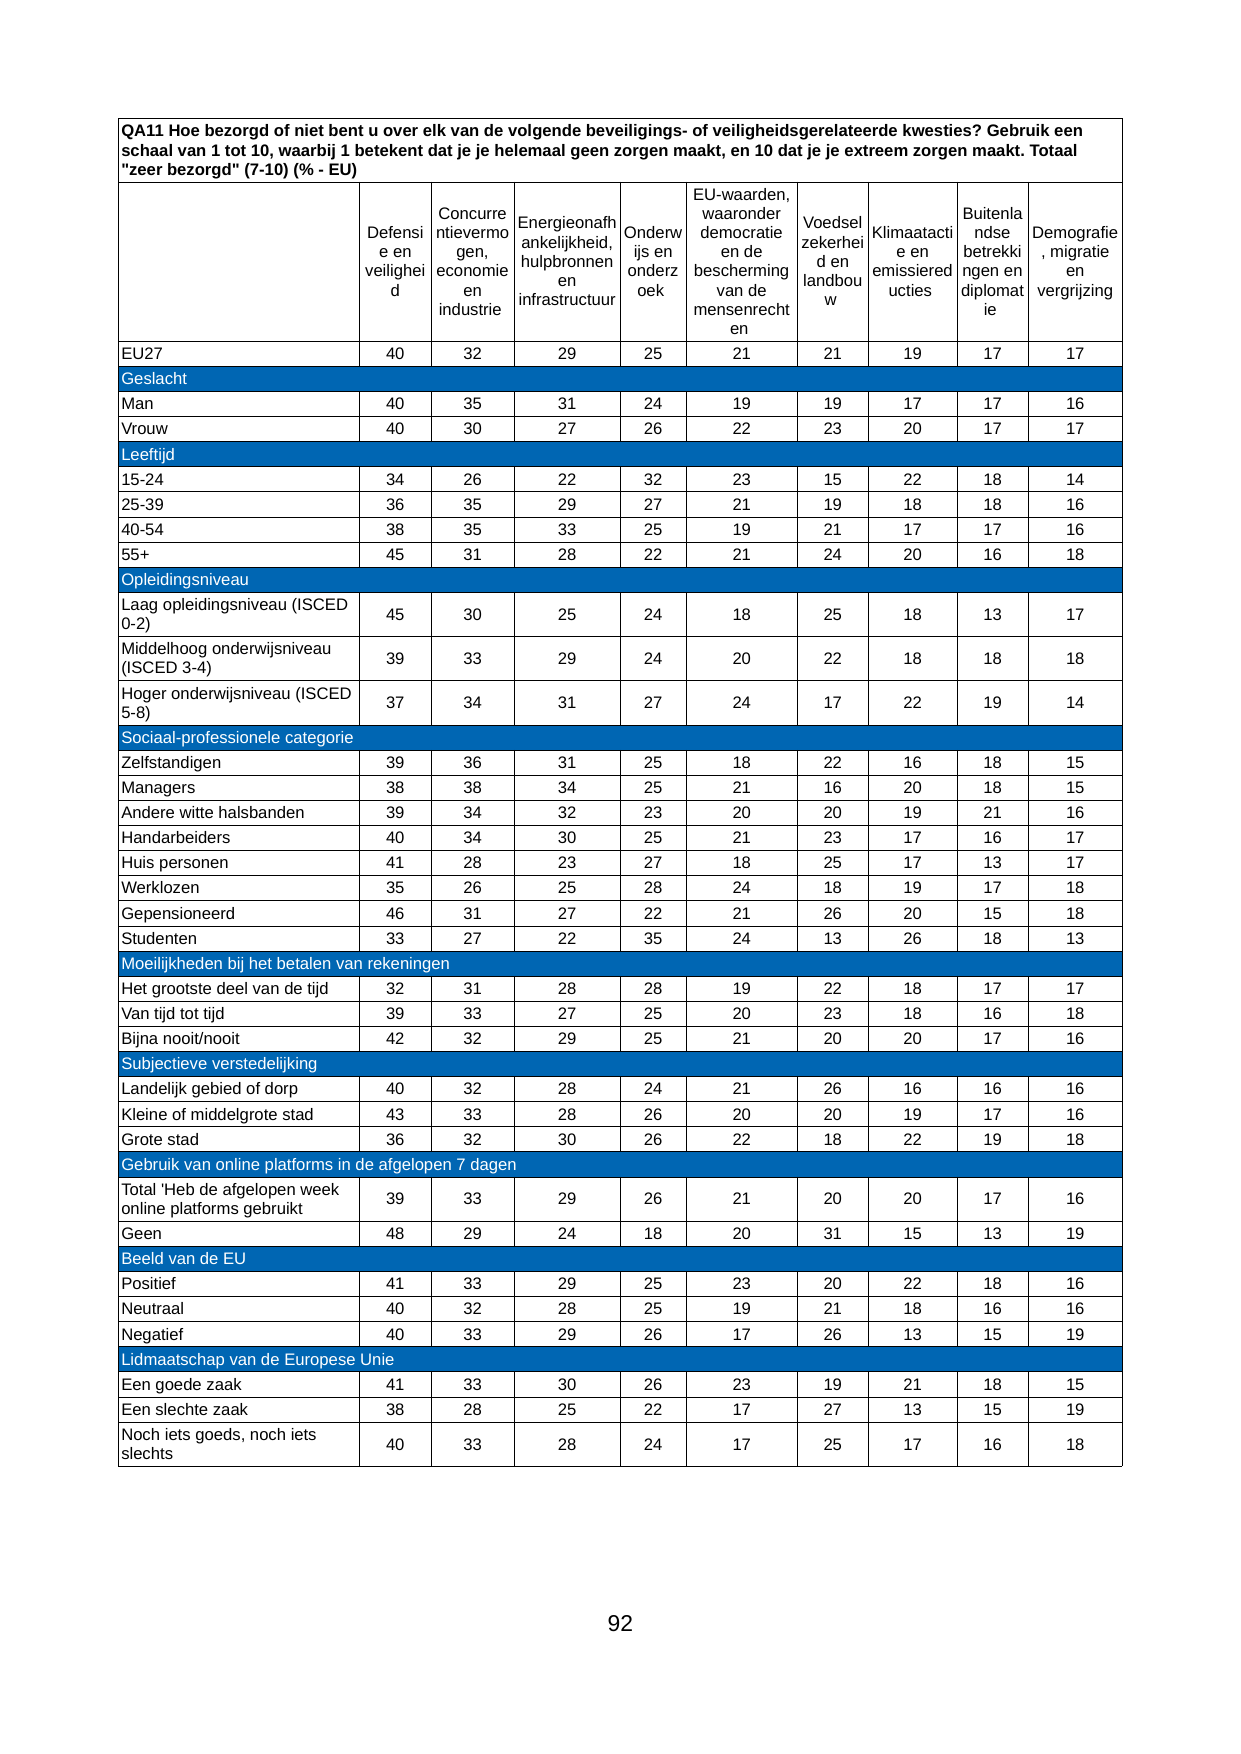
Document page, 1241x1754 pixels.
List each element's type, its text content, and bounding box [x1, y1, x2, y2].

table_cell Het grootste deel van de tijd [119, 977, 359, 1001]
table_cell 15 [1029, 776, 1122, 800]
table_cell 25 [515, 593, 620, 636]
table_cell 16 [1029, 801, 1122, 825]
table_cell 25 [621, 1002, 686, 1026]
table_cell 33 [515, 518, 620, 542]
table_cell 16 [958, 1297, 1028, 1321]
table_cell 20 [687, 1002, 797, 1026]
table_cell 25 [621, 1027, 686, 1051]
table_cell [119, 183, 359, 341]
table_cell Laag opleidingsniveau (ISCED 0-2) [119, 593, 359, 636]
table_cell 16 [958, 1002, 1028, 1026]
table_cell 24 [687, 681, 797, 725]
table_cell 16 [958, 1077, 1028, 1101]
table_cell 20 [869, 776, 957, 800]
table_cell Positief [119, 1272, 359, 1296]
table_cell 27 [515, 901, 620, 926]
table_cell 23 [621, 801, 686, 825]
table_cell 27 [515, 417, 620, 441]
table_cell Negatief [119, 1322, 359, 1346]
table_cell 16 [958, 1423, 1028, 1466]
table_cell 24 [621, 1077, 686, 1101]
table_cell 18 [958, 492, 1028, 517]
table_cell 17 [958, 392, 1028, 416]
table_cell 15 [798, 467, 868, 491]
table_cell 18 [958, 637, 1028, 680]
table_cell 19 [869, 801, 957, 825]
table_cell 42 [360, 1027, 431, 1051]
table_cell 33 [432, 1102, 514, 1126]
table_cell 24 [687, 876, 797, 900]
table_cell 35 [432, 392, 514, 416]
table_cell 19 [687, 977, 797, 1001]
table_cell 17 [958, 1178, 1028, 1221]
table_cell 38 [360, 518, 431, 542]
table_cell 24 [687, 927, 797, 951]
table_cell Handarbeiders [119, 826, 359, 850]
table_cell 15 [1029, 1372, 1122, 1397]
table_cell 29 [515, 492, 620, 517]
table_cell 28 [515, 1102, 620, 1126]
table_cell 45 [360, 593, 431, 636]
table_cell 38 [432, 776, 514, 800]
table_cell 40 [360, 417, 431, 441]
table_cell 26 [621, 1102, 686, 1126]
table_cell 55+ [119, 543, 359, 567]
table_cell 16 [1029, 1178, 1122, 1221]
table_cell Concurrentievermogen, economie en industrie [432, 183, 514, 341]
table_cell 40 [360, 392, 431, 416]
table_cell 19 [1029, 1222, 1122, 1246]
table_cell Lidmaatschap van de Europese Unie [119, 1347, 1122, 1371]
table_cell 26 [798, 1322, 868, 1346]
table_cell 34 [432, 801, 514, 825]
table_cell 18 [869, 593, 957, 636]
table_cell 25 [621, 826, 686, 850]
table_cell 28 [515, 1423, 620, 1466]
table_cell 23 [515, 851, 620, 875]
table_cell 22 [515, 467, 620, 491]
table_cell 17 [869, 826, 957, 850]
table_cell 29 [515, 342, 620, 366]
table_cell Kleine of middelgrote stad [119, 1102, 359, 1126]
table_cell 31 [798, 1222, 868, 1246]
table_cell 34 [515, 776, 620, 800]
table_cell Een slechte zaak [119, 1398, 359, 1422]
table_cell 19 [958, 681, 1028, 725]
table_cell 32 [621, 467, 686, 491]
table_cell 13 [869, 1398, 957, 1422]
table_cell 33 [360, 927, 431, 951]
table_cell 16 [958, 543, 1028, 567]
table_cell 21 [687, 826, 797, 850]
table_cell 28 [432, 851, 514, 875]
table_cell 26 [621, 417, 686, 441]
table_cell 30 [432, 417, 514, 441]
table_cell 19 [687, 1297, 797, 1321]
table_cell 27 [621, 681, 686, 725]
table_cell 28 [515, 1077, 620, 1101]
table_cell 26 [798, 1077, 868, 1101]
table_cell 35 [432, 518, 514, 542]
table_cell 21 [869, 1372, 957, 1397]
table_cell 14 [1029, 467, 1122, 491]
table_cell 31 [432, 901, 514, 926]
table_cell 32 [432, 1027, 514, 1051]
table_cell 21 [687, 1027, 797, 1051]
table_cell 22 [869, 1272, 957, 1296]
table_cell 18 [958, 1372, 1028, 1397]
table_cell 31 [432, 543, 514, 567]
table_cell 18 [1029, 1002, 1122, 1026]
table_cell 29 [515, 1322, 620, 1346]
table_cell 24 [621, 1423, 686, 1466]
table_cell 19 [687, 518, 797, 542]
table_cell 28 [621, 876, 686, 900]
table_cell 18 [798, 876, 868, 900]
table_cell 27 [621, 492, 686, 517]
table_cell 16 [1029, 392, 1122, 416]
table_cell 39 [360, 637, 431, 680]
table_cell 18 [1029, 901, 1122, 926]
table_cell 18 [869, 492, 957, 517]
table_cell 18 [687, 851, 797, 875]
table_cell Geen [119, 1222, 359, 1246]
table_cell 39 [360, 751, 431, 775]
table_cell 18 [869, 1002, 957, 1026]
table_cell 26 [621, 1322, 686, 1346]
table_cell 30 [515, 826, 620, 850]
table_cell 13 [798, 927, 868, 951]
table_cell 19 [798, 1372, 868, 1397]
table_cell 18 [798, 1127, 868, 1151]
table_cell 20 [687, 1222, 797, 1246]
table_cell 16 [1029, 1077, 1122, 1101]
table_cell Huis personen [119, 851, 359, 875]
table_cell 17 [687, 1398, 797, 1422]
table_cell 23 [687, 1272, 797, 1296]
table_cell 18 [1029, 876, 1122, 900]
table_cell 21 [798, 342, 868, 366]
table_cell 28 [621, 977, 686, 1001]
table_cell 17 [958, 518, 1028, 542]
table_header QA11 Hoe bezorgd of niet bent u over elk van de volgende beveiligings- of veiligheidsgerelateerde kwesties? Gebruik een schaal van 1 tot 10, waarbij 1 betekent dat je je helemaal geen zorgen maakt, en 10 dat je je extreem zorgen maakt. Totaal "zeer bezorgd" (7-10) (% - EU) [119, 119, 1122, 182]
table_cell 26 [432, 876, 514, 900]
table_cell 18 [869, 977, 957, 1001]
table_cell 18 [958, 1272, 1028, 1296]
table_cell 13 [958, 851, 1028, 875]
table_cell Zelfstandigen [119, 751, 359, 775]
table_cell 23 [798, 826, 868, 850]
table_cell 22 [798, 977, 868, 1001]
table_cell 33 [432, 1002, 514, 1026]
table_cell 20 [687, 801, 797, 825]
table_cell 26 [432, 467, 514, 491]
table_cell 28 [515, 543, 620, 567]
table_cell Moeilijkheden bij het betalen van rekeningen [119, 952, 1122, 976]
table_cell 20 [869, 543, 957, 567]
table_cell 25 [621, 776, 686, 800]
table_cell 18 [958, 467, 1028, 491]
table_cell 26 [621, 1372, 686, 1397]
table_cell 18 [869, 637, 957, 680]
table_cell 25 [621, 518, 686, 542]
table_cell 32 [432, 1077, 514, 1101]
table_cell 16 [1029, 518, 1122, 542]
table_cell Klimaatactie en emissiereducties [869, 183, 957, 341]
table_cell 40 [360, 1297, 431, 1321]
table_cell 13 [1029, 927, 1122, 951]
table_cell Leeftijd [119, 442, 1122, 466]
table_cell 23 [798, 417, 868, 441]
table_cell 17 [869, 518, 957, 542]
table_cell 16 [1029, 1027, 1122, 1051]
table_cell 20 [869, 1178, 957, 1221]
table_cell 22 [621, 901, 686, 926]
table_cell 24 [621, 637, 686, 680]
table_cell 26 [798, 901, 868, 926]
table_cell 41 [360, 1272, 431, 1296]
table_cell Voedselzekerheid en landbouw [798, 183, 868, 341]
table_cell 32 [432, 342, 514, 366]
table_cell 17 [958, 876, 1028, 900]
table_cell 31 [515, 392, 620, 416]
table_cell 21 [798, 1297, 868, 1321]
table_cell 20 [798, 1027, 868, 1051]
table_cell 28 [432, 1398, 514, 1422]
table_cell 19 [798, 492, 868, 517]
table_cell 28 [515, 1297, 620, 1321]
table_cell 17 [869, 1423, 957, 1466]
table_cell Man [119, 392, 359, 416]
table_cell 39 [360, 1178, 431, 1221]
table_cell 25 [798, 1423, 868, 1466]
table_cell Hoger onderwijsniveau (ISCED 5-8) [119, 681, 359, 725]
table_cell 33 [432, 1322, 514, 1346]
table_cell 28 [515, 977, 620, 1001]
table_cell Een goede zaak [119, 1372, 359, 1397]
table_cell 17 [687, 1322, 797, 1346]
table_cell 23 [798, 1002, 868, 1026]
table_cell Onderwijs en onderzoek [621, 183, 686, 341]
table_cell Middelhoog onderwijsniveau (ISCED 3-4) [119, 637, 359, 680]
table_cell 15 [1029, 751, 1122, 775]
table_cell 32 [432, 1127, 514, 1151]
table_cell 24 [621, 593, 686, 636]
table_cell 21 [687, 901, 797, 926]
table_cell 21 [687, 1178, 797, 1221]
table_cell Sociaal-professionele categorie [119, 726, 1122, 750]
table_cell 38 [360, 776, 431, 800]
table_cell Demografie, migratie en vergrijzing [1029, 183, 1122, 341]
table_cell 19 [798, 392, 868, 416]
table_cell 17 [869, 392, 957, 416]
table_cell 18 [1029, 637, 1122, 680]
table_cell 17 [958, 342, 1028, 366]
table_cell 21 [687, 492, 797, 517]
table_cell EU-waarden, waaronder democratie en de bescherming van de mensenrechten [687, 183, 797, 341]
table_cell Defensie en veiligheid [360, 183, 431, 341]
table_cell 15 [958, 1398, 1028, 1422]
table_cell 17 [1029, 851, 1122, 875]
table_cell 35 [621, 927, 686, 951]
table_cell Andere witte halsbanden [119, 801, 359, 825]
table_cell 18 [1029, 1423, 1122, 1466]
table_cell 21 [687, 1077, 797, 1101]
table_cell 20 [869, 901, 957, 926]
table_cell 25 [621, 751, 686, 775]
table_cell 27 [515, 1002, 620, 1026]
table_cell 13 [958, 593, 1028, 636]
table_cell Managers [119, 776, 359, 800]
table_cell 48 [360, 1222, 431, 1246]
table_cell 27 [621, 851, 686, 875]
table_cell 18 [621, 1222, 686, 1246]
table_cell 41 [360, 851, 431, 875]
table_cell 22 [869, 681, 957, 725]
table_cell 18 [687, 751, 797, 775]
table_cell 23 [687, 467, 797, 491]
table_cell 43 [360, 1102, 431, 1126]
table_cell 31 [432, 977, 514, 1001]
table_cell 16 [869, 1077, 957, 1101]
table_cell 18 [1029, 543, 1122, 567]
table_cell 24 [798, 543, 868, 567]
table_cell 25 [798, 593, 868, 636]
table_cell Opleidingsniveau [119, 568, 1122, 592]
table_cell Werklozen [119, 876, 359, 900]
table_cell 18 [869, 1297, 957, 1321]
table_cell 17 [869, 851, 957, 875]
table_cell 22 [621, 1398, 686, 1422]
table_cell Vrouw [119, 417, 359, 441]
table_cell 20 [687, 637, 797, 680]
table_cell 19 [869, 876, 957, 900]
table_cell 16 [869, 751, 957, 775]
table_cell 16 [1029, 1297, 1122, 1321]
table_cell 41 [360, 1372, 431, 1397]
table_cell 40 [360, 1077, 431, 1101]
table_cell Geslacht [119, 367, 1122, 391]
table_cell 25 [515, 1398, 620, 1422]
table_cell 20 [687, 1102, 797, 1126]
table_cell 20 [798, 1178, 868, 1221]
table_cell 20 [869, 1027, 957, 1051]
table_cell 33 [432, 1272, 514, 1296]
table_cell 26 [621, 1127, 686, 1151]
table_cell 21 [687, 776, 797, 800]
table_cell 18 [958, 927, 1028, 951]
table_cell 21 [687, 543, 797, 567]
table_cell 20 [798, 1102, 868, 1126]
table_cell 17 [798, 681, 868, 725]
table_cell 22 [687, 417, 797, 441]
table_cell 39 [360, 1002, 431, 1026]
table_cell 30 [432, 593, 514, 636]
table_cell Total 'Heb de afgelopen week online platforms gebruikt [119, 1178, 359, 1221]
table_cell 15 [869, 1222, 957, 1246]
table_cell 16 [1029, 1102, 1122, 1126]
table_cell 14 [1029, 681, 1122, 725]
table_cell 15 [958, 901, 1028, 926]
table_cell 32 [432, 1297, 514, 1321]
table_cell 38 [360, 1398, 431, 1422]
table_cell 13 [869, 1322, 957, 1346]
table_cell 17 [1029, 977, 1122, 1001]
table_cell 36 [432, 751, 514, 775]
table_cell 17 [958, 1027, 1028, 1051]
table_cell 25 [621, 1272, 686, 1296]
table_cell EU27 [119, 342, 359, 366]
table_cell 36 [360, 1127, 431, 1151]
table_cell 27 [798, 1398, 868, 1422]
table_cell 18 [1029, 1127, 1122, 1151]
table_cell 17 [1029, 826, 1122, 850]
table_cell 19 [1029, 1398, 1122, 1422]
table_cell 40 [360, 1423, 431, 1466]
table_cell Grote stad [119, 1127, 359, 1151]
table_cell Studenten [119, 927, 359, 951]
table_cell 16 [958, 826, 1028, 850]
table_cell 19 [1029, 1322, 1122, 1346]
table_cell 16 [1029, 492, 1122, 517]
table_cell 22 [687, 1127, 797, 1151]
table_cell 33 [432, 1178, 514, 1221]
table_cell 29 [515, 637, 620, 680]
table_cell 17 [958, 417, 1028, 441]
table_cell 24 [621, 392, 686, 416]
table_cell 19 [869, 342, 957, 366]
table_cell 29 [432, 1222, 514, 1246]
table_cell 19 [687, 392, 797, 416]
table_cell 22 [869, 467, 957, 491]
table_cell 20 [798, 801, 868, 825]
table_cell 19 [869, 1102, 957, 1126]
table_cell 24 [515, 1222, 620, 1246]
table_cell 34 [432, 681, 514, 725]
table_cell 18 [958, 776, 1028, 800]
table_cell 35 [360, 876, 431, 900]
table_cell 22 [798, 751, 868, 775]
table_cell 23 [687, 1372, 797, 1397]
table_cell 35 [432, 492, 514, 517]
table_cell 34 [360, 467, 431, 491]
table_cell 22 [798, 637, 868, 680]
table_cell 31 [515, 681, 620, 725]
table_cell Noch iets goeds, noch iets slechts [119, 1423, 359, 1466]
table_cell 17 [1029, 417, 1122, 441]
table_cell Van tijd tot tijd [119, 1002, 359, 1026]
table_cell 30 [515, 1127, 620, 1151]
table_cell Beeld van de EU [119, 1247, 1122, 1271]
table_cell 25 [515, 876, 620, 900]
table_cell 33 [432, 1372, 514, 1397]
table_cell Landelijk gebied of dorp [119, 1077, 359, 1101]
table_cell 25 [621, 1297, 686, 1321]
table_cell 25 [798, 851, 868, 875]
table_cell 36 [360, 492, 431, 517]
table_cell 22 [869, 1127, 957, 1151]
table_cell 21 [798, 518, 868, 542]
table_cell Subjectieve verstedelijking [119, 1052, 1122, 1076]
table_cell Neutraal [119, 1297, 359, 1321]
table_cell Gebruik van online platforms in de afgelopen 7 dagen [119, 1152, 1122, 1177]
table_cell 21 [687, 342, 797, 366]
table_cell 17 [1029, 342, 1122, 366]
table_cell Gepensioneerd [119, 901, 359, 926]
table_cell 39 [360, 801, 431, 825]
table_cell 40-54 [119, 518, 359, 542]
table_cell 40 [360, 342, 431, 366]
table_cell 29 [515, 1178, 620, 1221]
table_cell 18 [958, 751, 1028, 775]
table_cell 33 [432, 637, 514, 680]
table_cell 30 [515, 1372, 620, 1397]
table_cell 16 [798, 776, 868, 800]
table_cell 40 [360, 1322, 431, 1346]
table_cell 26 [869, 927, 957, 951]
table_cell 40 [360, 826, 431, 850]
table_cell 25 [621, 342, 686, 366]
table_cell 17 [958, 1102, 1028, 1126]
table_cell 22 [515, 927, 620, 951]
table_cell 46 [360, 901, 431, 926]
table_cell 13 [958, 1222, 1028, 1246]
table_cell Energieonafhankelijkheid, hulpbronnen en infrastructuur [515, 183, 620, 341]
table_cell 17 [1029, 593, 1122, 636]
table_cell 21 [958, 801, 1028, 825]
table_cell 15 [958, 1322, 1028, 1346]
table_cell Bijna nooit/nooit [119, 1027, 359, 1051]
table_cell 34 [432, 826, 514, 850]
table_cell 26 [621, 1178, 686, 1221]
table_cell 29 [515, 1272, 620, 1296]
table_cell 27 [432, 927, 514, 951]
table_cell 45 [360, 543, 431, 567]
table_cell 32 [515, 801, 620, 825]
table_cell 22 [621, 543, 686, 567]
table_cell 17 [958, 977, 1028, 1001]
table_cell 32 [360, 977, 431, 1001]
table_cell 20 [869, 417, 957, 441]
table_cell 15-24 [119, 467, 359, 491]
table_cell 19 [958, 1127, 1028, 1151]
table_cell 33 [432, 1423, 514, 1466]
table_cell Buitenlandse betrekkingen en diplomatie [958, 183, 1028, 341]
table_cell 17 [687, 1423, 797, 1466]
table_cell 25-39 [119, 492, 359, 517]
table_cell 16 [1029, 1272, 1122, 1296]
table_cell 18 [687, 593, 797, 636]
table_cell 29 [515, 1027, 620, 1051]
table_cell 31 [515, 751, 620, 775]
table_cell 37 [360, 681, 431, 725]
table_cell 20 [798, 1272, 868, 1296]
